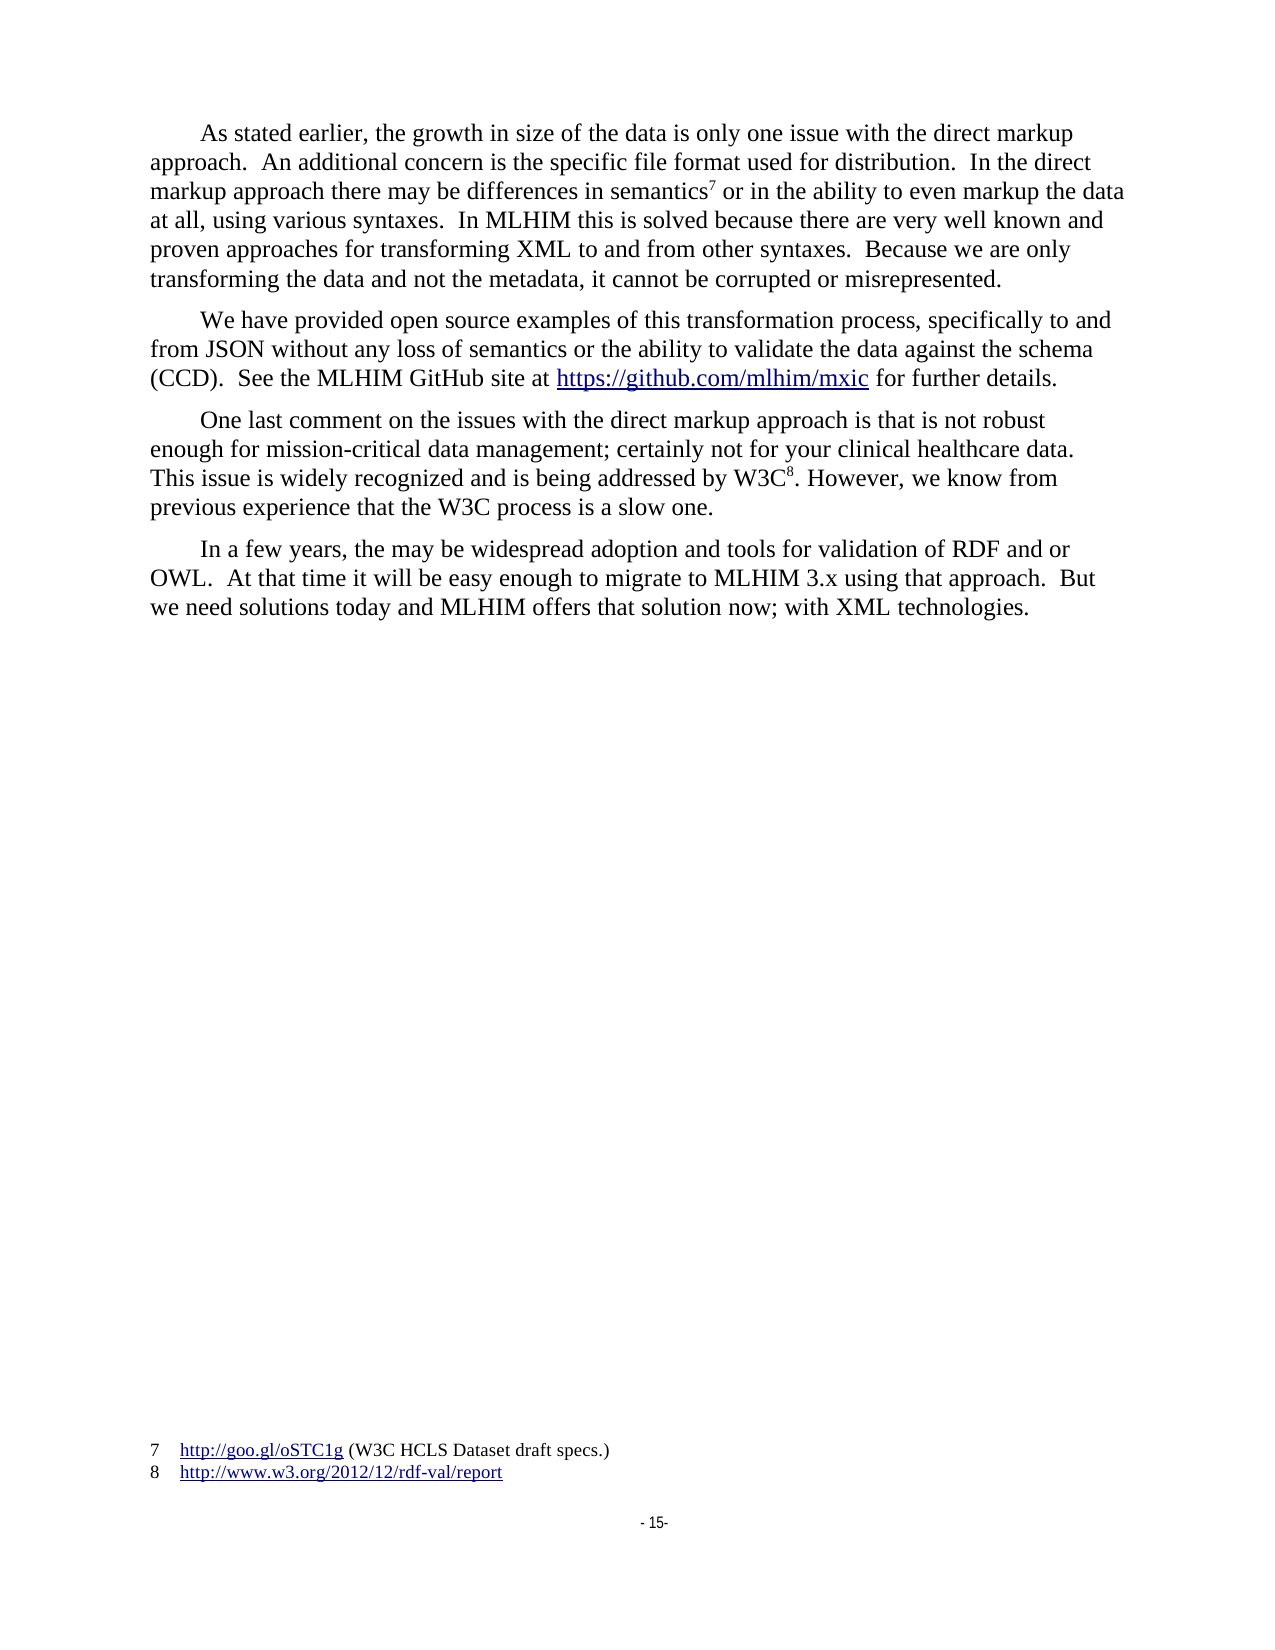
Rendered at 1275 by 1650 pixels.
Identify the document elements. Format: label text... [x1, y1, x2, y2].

text In a few years, the may be widespread adoption and tools for validation of RDF and or OWL. At that time it will be easy enough to migrate to MLHIM 3.x using that approach. But we need solutions today and MLHIM offers that solution now; with XML technologies. [150, 533, 1125, 621]
text http://goo.gl/oSTC1g (W3C HCLS Dataset draft specs.) [150, 1439, 1125, 1461]
text As stated earlier, the growth in size of the data is only one issue with the direct markup approach. An additional concern is the specific file format used for distribution. In the direct markup approach there may be differences in semantics or in the ability to even markup the data at all, using various syntaxes. In MLHIM this is solved because there are very well known and proven approaches for transforming XML to and from other syntaxes. Because we are only transforming the data and not the metadata, it cannot be corrupted or misrepresented. [150, 118, 1125, 292]
text We have provided open source examples of this transformation process, specifically to and from JSON without any loss of semantics or the ability to validate the data against the schema (CCD). See the MLHIM GitHub site at https://github.com/mlhim/mxic for further details. [150, 305, 1125, 392]
text One last comment on the issues with the direct markup approach is that is not robust enough for mission-critical data management; certainly not for your clinical healthcare data. This issue is widely recognized and is being addressed by W3C. However, we know from previous experience that the W3C process is a slow one. [150, 405, 1125, 521]
text http://www.w3.org/2012/12/rdf-val/report [150, 1461, 1125, 1483]
